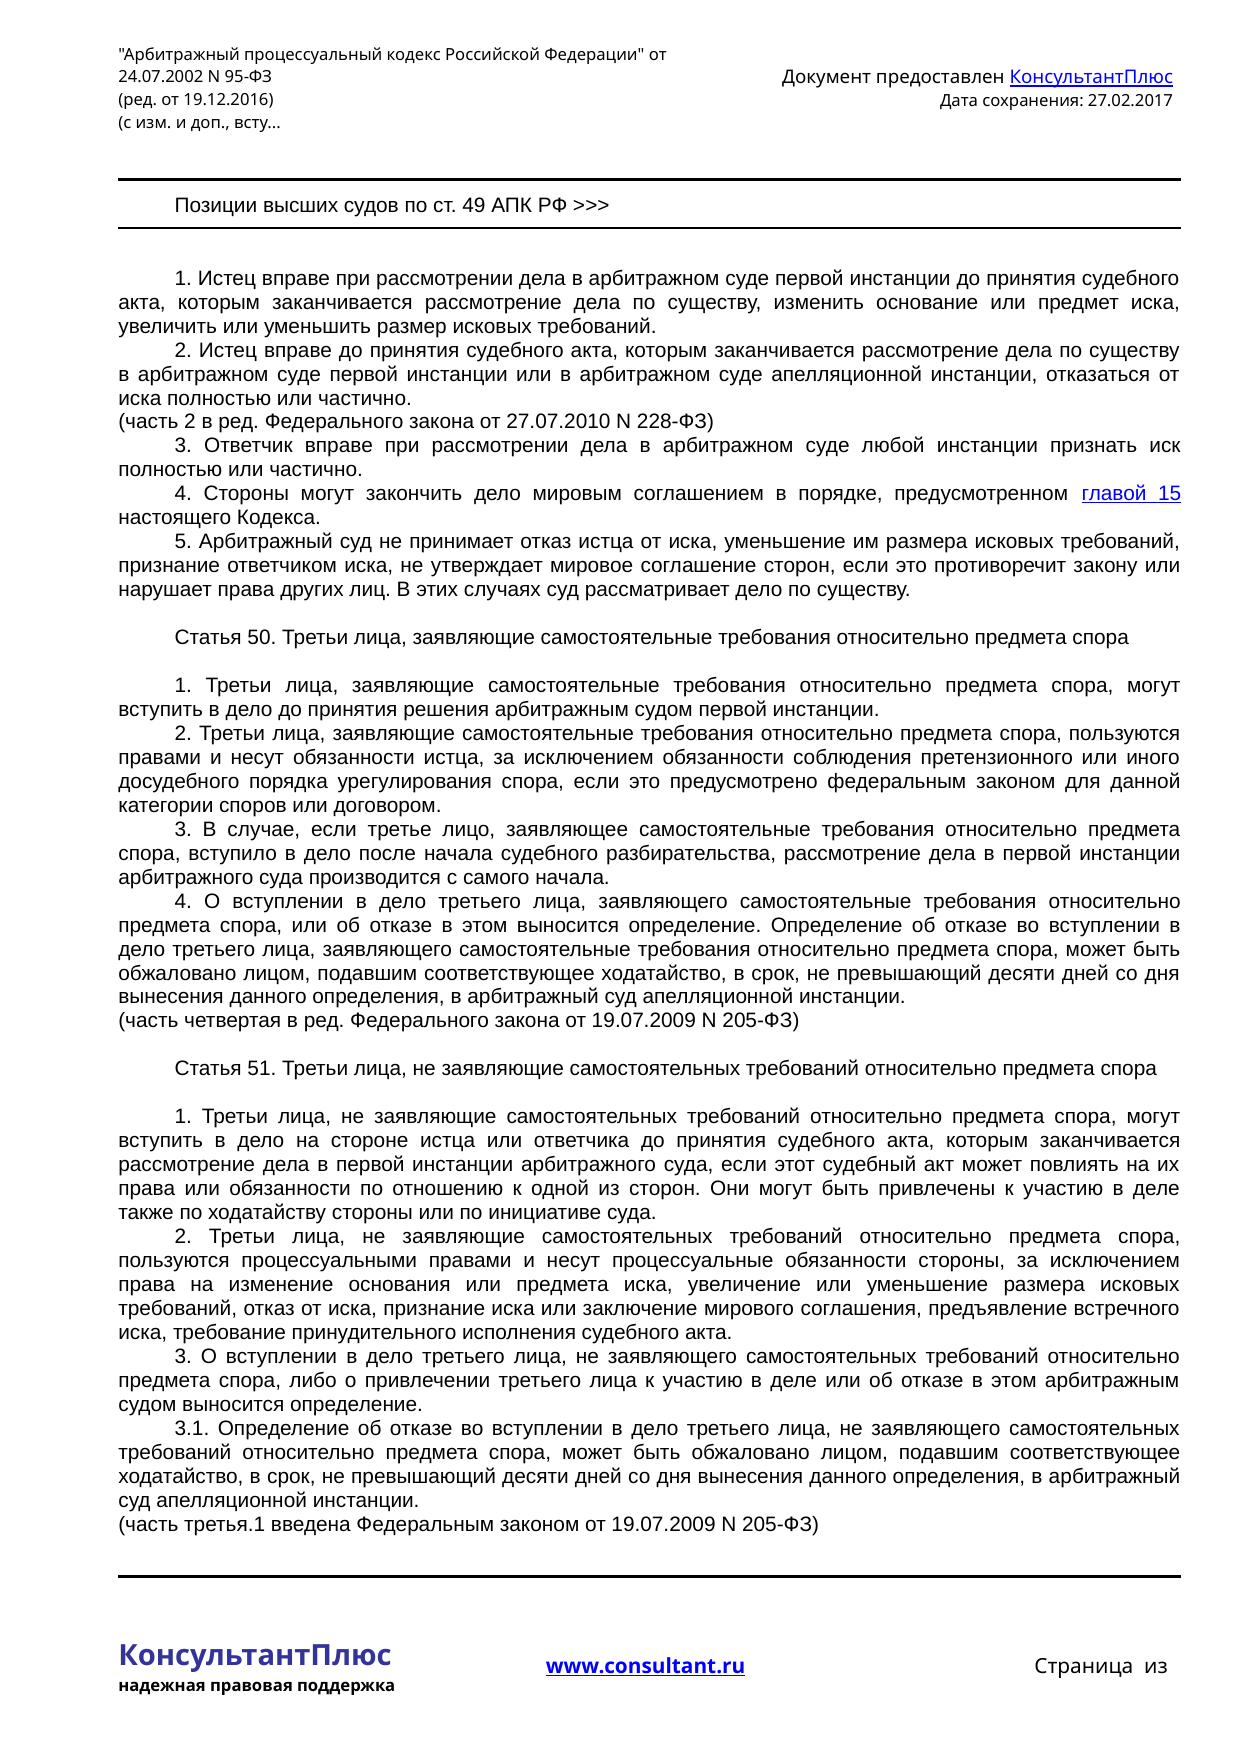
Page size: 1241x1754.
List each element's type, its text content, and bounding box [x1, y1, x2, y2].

text 4. О вступлении в дело третьего лица, заявляющего самостоятельные требования относительно предмета спора, или об отказе в этом выносится определение. Определение об отказе во вступлении в дело третьего лица, заявляющего самостоятельные требования относительно предмета спора, может быть обжаловано лицом, подавшим соответствующее ходатайство, в срок, не превышающий десяти дней со дня вынесения данного определения, в арбитражный суд апелляционной инстанции. [118, 888, 1181, 1008]
subtitle Статья 51. Третьи лица, не заявляющие самостоятельных требований относительно предмета спора [118, 1056, 1181, 1080]
text 3. О вступлении в дело третьего лица, не заявляющего самостоятельных требований относительно предмета спора, либо о привлечении третьего лица к участию в деле или об отказе в этом арбитражным судом выносится определение. [118, 1344, 1181, 1416]
text (часть третья.1 введена Федеральным законом от 19.07.2009 N 205-ФЗ) [118, 1511, 1181, 1535]
text (часть четвертая в ред. Федерального закона от 19.07.2009 N 205-ФЗ) [118, 1008, 1181, 1032]
text 1. Третьи лица, не заявляющие самостоятельных требований относительно предмета спора, могут вступить в дело на стороне истца или ответчика до принятия судебного акта, которым заканчивается рассмотрение дела в первой инстанции арбитражного суда, если этот судебный акт может повлиять на их права или обязанности по отношению к одной из сторон. Они могут быть привлечены к участию в деле также по ходатайству стороны или по инициативе суда. [118, 1104, 1181, 1224]
text 3. В случае, если третье лицо, заявляющее самостоятельные требования относительно предмета спора, вступило в дело после начала судебного разбирательства, рассмотрение дела в первой инстанции арбитражного суда производится с самого начала. [118, 817, 1181, 888]
text 3. Ответчик вправе при рассмотрении дела в арбитражном суде любой инстанции признать иск полностью или частично. [118, 433, 1181, 481]
text 5. Арбитражный суд не принимает отказ истца от иска, уменьшение им размера исковых требований, признание ответчиком иска, не утверждает мировое соглашение сторон, если это противоречит закону или нарушает права других лиц. В этих случаях суд рассматривает дело по существу. [118, 529, 1181, 601]
text 1. Истец вправе при рассмотрении дела в арбитражном суде первой инстанции до принятия судебного акта, которым заканчивается рассмотрение дела по существу, изменить основание или предмет иска, увеличить или уменьшить размер исковых требований. [118, 266, 1181, 337]
text 2. Третьи лица, не заявляющие самостоятельных требований относительно предмета спора, пользуются процессуальными правами и несут процессуальные обязанности стороны, за исключением права на изменение основания или предмета иска, увеличение или уменьшение размера исковых требований, отказ от иска, признание иска или заключение мирового соглашения, предъявление встречного иска, требование принудительного исполнения судебного акта. [118, 1224, 1181, 1344]
text 2. Истец вправе до принятия судебного акта, которым заканчивается рассмотрение дела по существу в арбитражном суде первой инстанции или в арбитражном суде апелляционной инстанции, отказаться от иска полностью или частично. [118, 337, 1181, 409]
text 4. Стороны могут закончить дело мировым соглашением в порядке, предусмотренном главой 15 настоящего Кодекса. [118, 481, 1181, 529]
text 3.1. Определение об отказе во вступлении в дело третьего лица, не заявляющего самостоятельных требований относительно предмета спора, может быть обжаловано лицом, подавшим соответствующее ходатайство, в срок, не превышающий десяти дней со дня вынесения данного определения, в арбитражный суд апелляционной инстанции. [118, 1416, 1181, 1511]
subtitle Статья 50. Третьи лица, заявляющие самостоятельные требования относительно предмета спора [118, 625, 1181, 649]
text 1. Третьи лица, заявляющие самостоятельные требования относительно предмета спора, могут вступить в дело до принятия решения арбитражным судом первой инстанции. [118, 673, 1181, 721]
text Позиции высших судов по ст. 49 АПК РФ >>> [118, 193, 1181, 217]
text (часть 2 в ред. Федерального закона от 27.07.2010 N 228-ФЗ) [118, 409, 1181, 433]
text 2. Третьи лица, заявляющие самостоятельные требования относительно предмета спора, пользуются правами и несут обязанности истца, за исключением обязанности соблюдения претензионного или иного досудебного порядка урегулирования спора, если это предусмотрено федеральным законом для данной категории споров или договором. [118, 721, 1181, 817]
